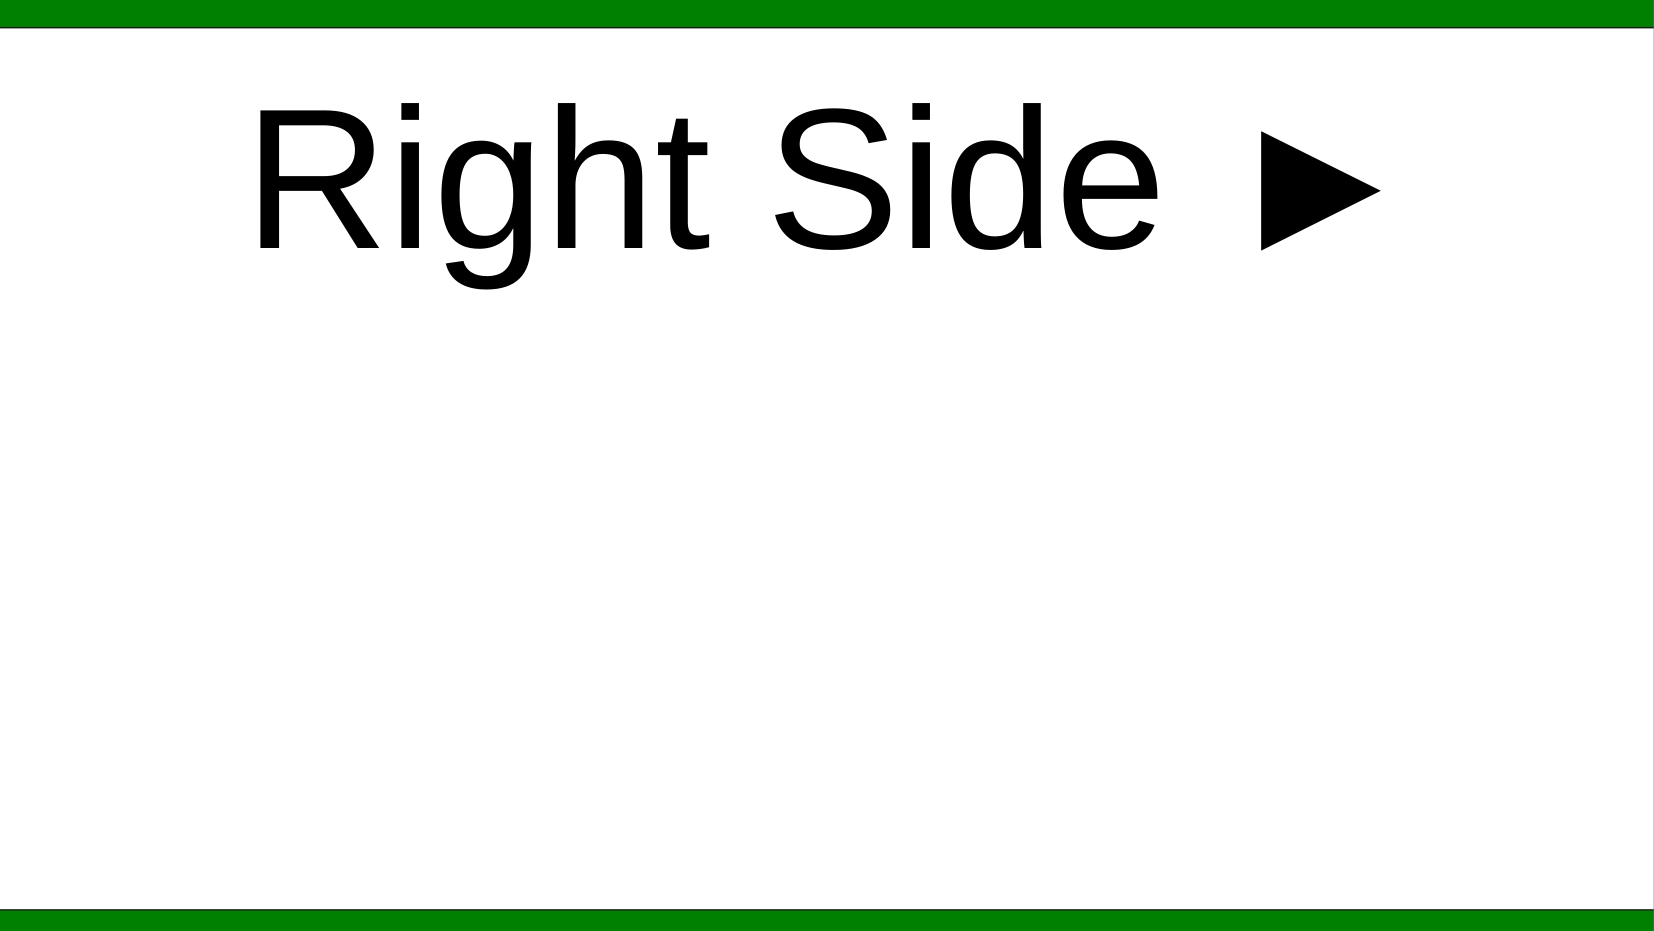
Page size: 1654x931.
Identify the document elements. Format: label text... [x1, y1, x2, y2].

text_box Right Side ► [150, 60, 1516, 299]
picture [0, 0, 1654, 931]
